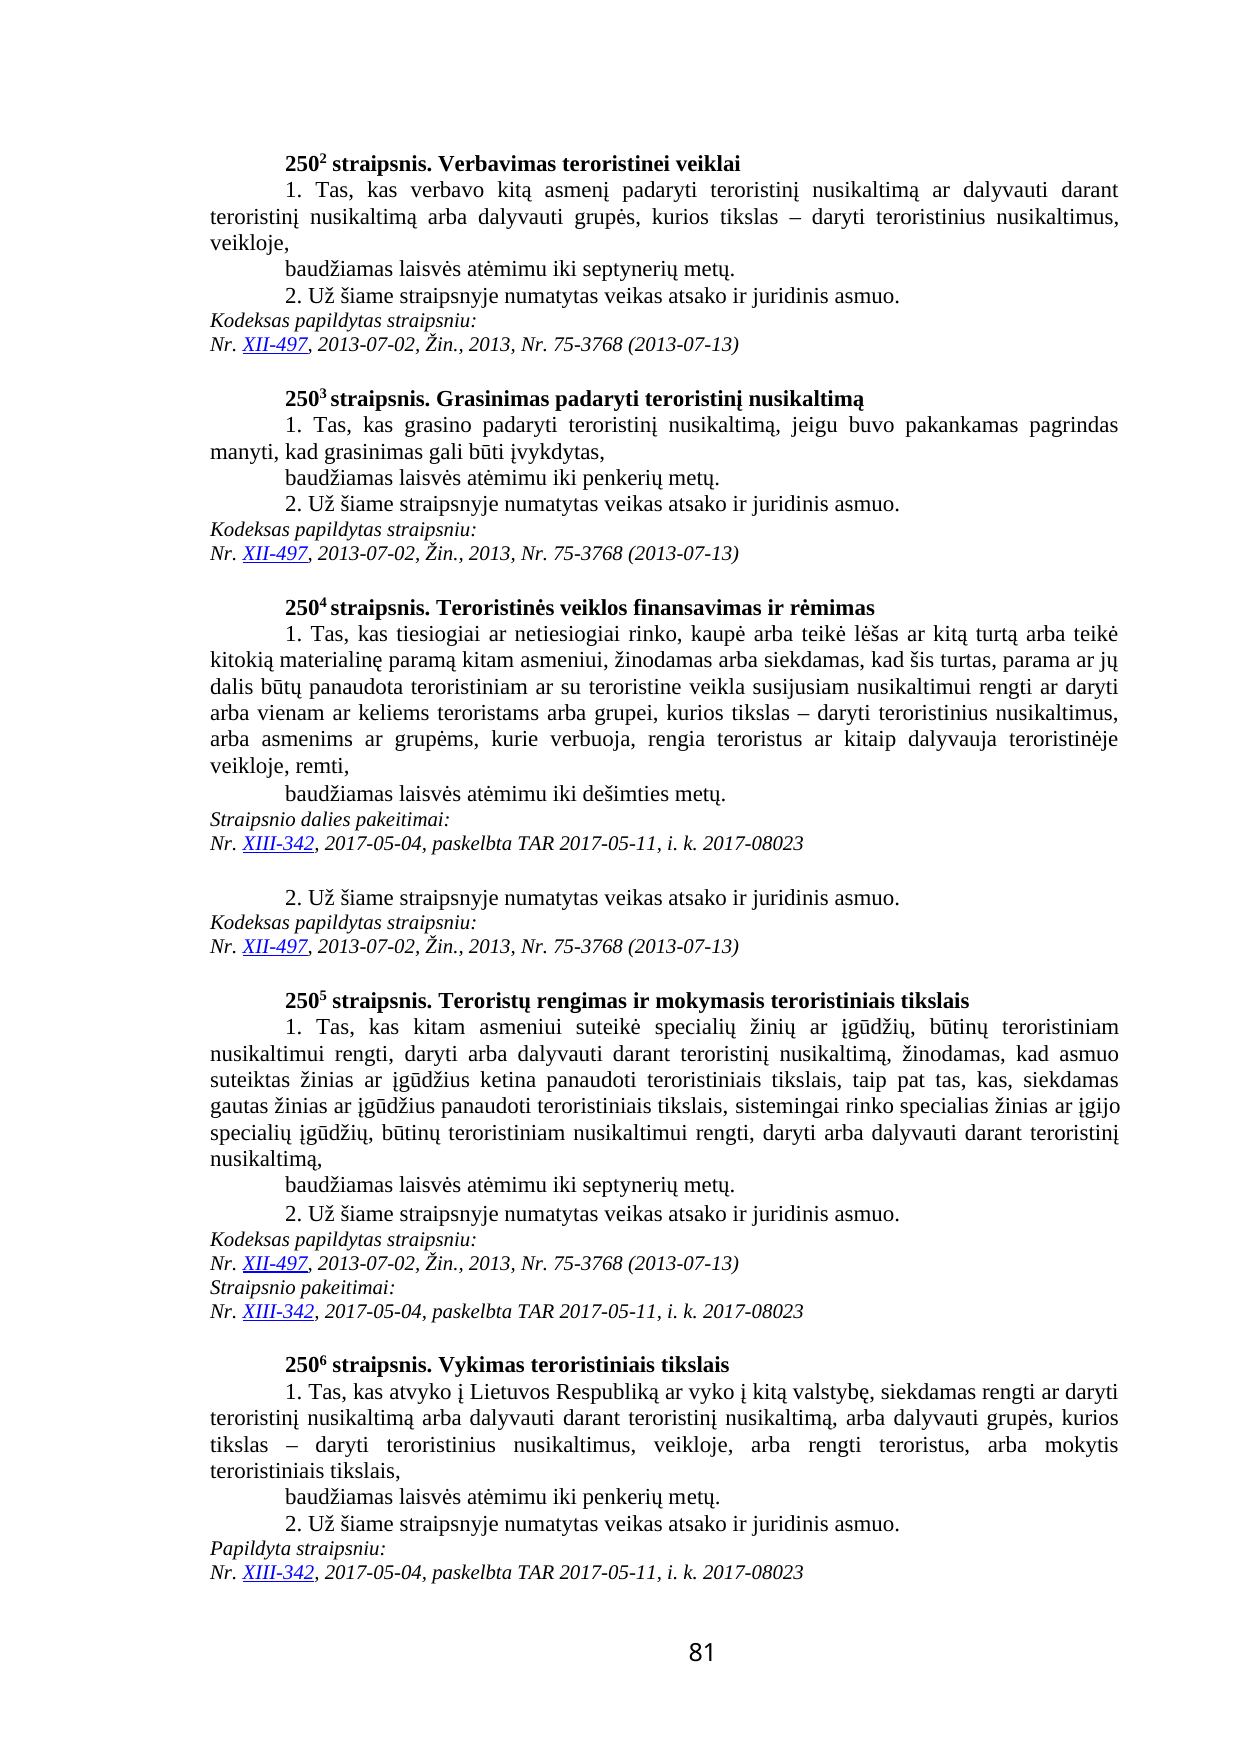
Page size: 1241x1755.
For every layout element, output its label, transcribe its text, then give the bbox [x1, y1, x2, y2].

text Kodeksas papildytas straipsniu: [210, 517, 1120, 541]
text 2. Už šiame straipsnyje numatytas veikas atsako ir juridinis asmuo. [210, 490, 1120, 517]
text 1. Tas, kas atvyko į Lietuvos Respubliką ar vyko į kitą valstybę, siekdamas rengti ar daryti teroristinį nusikaltimą arba dalyvauti darant teroristinį nusikaltimą, arba dalyvauti grupės, kurios tikslas – daryti teroristinius nusikaltimus, veikloje, arba rengti teroristus, arba mokytis teroristiniais tikslais, [210, 1378, 1120, 1483]
text baudžiamas laisvės atėmimu iki penkerių metų. [210, 1483, 1120, 1510]
text 2. Už šiame straipsnyje numatytas veikas atsako ir juridinis asmuo. [210, 1510, 1120, 1536]
text Nr. XIII-342, 2017-05-04, paskelbta TAR 2017-05-11, i. k. 2017-08023 [210, 831, 1120, 855]
text 1. Tas, kas verbavo kitą asmenį padaryti teroristinį nusikaltimą ar dalyvauti darant teroristinį nusikaltimą arba dalyvauti grupės, kurios tikslas – daryti teroristinius nusikaltimus, veikloje, [210, 176, 1120, 255]
text 2506 straipsnis. Vykimas teroristiniais tikslais [210, 1352, 1120, 1378]
text Straipsnio dalies pakeitimai: [210, 807, 1120, 831]
text Nr. XII-497, 2013-07-02, Žin., 2013, Nr. 75-3768 (2013-07-13) [210, 541, 1120, 565]
text 2. Už šiame straipsnyje numatytas veikas atsako ir juridinis asmuo. [210, 282, 1120, 308]
text 1. Tas, kas grasino padaryti teroristinį nusikaltimą, jeigu buvo pakankamas pagrindas manyti, kad grasinimas gali būti įvykdytas, [210, 411, 1120, 464]
text 2. Už šiame straipsnyje numatytas veikas atsako ir juridinis asmuo. [210, 884, 1120, 910]
text Straipsnio pakeitimai: [210, 1275, 1120, 1299]
text baudžiamas laisvės atėmimu iki dešimties metų. [210, 778, 1120, 807]
text Nr. XIII-342, 2017-05-04, paskelbta TAR 2017-05-11, i. k. 2017-08023 [210, 1299, 1120, 1323]
text 2504 straipsnis. Teroristinės veiklos finansavimas ir rėmimas [210, 594, 1120, 620]
text Nr. XII-497, 2013-07-02, Žin., 2013, Nr. 75-3768 (2013-07-13) [210, 1251, 1120, 1275]
text Kodeksas papildytas straipsniu: [210, 1227, 1120, 1251]
text Nr. XII-497, 2013-07-02, Žin., 2013, Nr. 75-3768 (2013-07-13) [210, 934, 1120, 958]
text Kodeksas papildytas straipsniu: [210, 308, 1120, 332]
text baudžiamas laisvės atėmimu iki penkerių metų. [210, 464, 1120, 490]
text 2503 straipsnis. Grasinimas padaryti teroristinį nusikaltimą [210, 385, 1120, 411]
text Papildyta straipsniu: [210, 1536, 1120, 1560]
text baudžiamas laisvės atėmimu iki septynerių metų. [210, 255, 1120, 282]
text 2505 straipsnis. Teroristų rengimas ir mokymasis teroristiniais tikslais [210, 987, 1120, 1013]
text 1. Tas, kas tiesiogiai ar netiesiogiai rinko, kaupė arba teikė lėšas ar kitą turtą arba teikė kitokią materialinę paramą kitam asmeniui, žinodamas arba siekdamas, kad šis turtas, parama ar jų dalis būtų panaudota teroristiniam ar su teroristine veikla susijusiam nusikaltimui rengti ar daryti arba vienam ar keliems teroristams arba grupei, kurios tikslas – daryti teroristinius nusikaltimus, arba asmenims ar grupėms, kurie verbuoja, rengia teroristus ar kitaip dalyvauja teroristinėje veikloje, remti, [210, 620, 1120, 778]
text Nr. XIII-342, 2017-05-04, paskelbta TAR 2017-05-11, i. k. 2017-08023 [210, 1560, 1120, 1584]
text baudžiamas laisvės atėmimu iki septynerių metų. [210, 1171, 1120, 1198]
text 2502 straipsnis. Verbavimas teroristinei veiklai [210, 150, 1120, 176]
text Nr. XII-497, 2013-07-02, Žin., 2013, Nr. 75-3768 (2013-07-13) [210, 332, 1120, 356]
text 2. Už šiame straipsnyje numatytas veikas atsako ir juridinis asmuo. [210, 1198, 1120, 1227]
text 1. Tas, kas kitam asmeniui suteikė specialių žinių ar įgūdžių, būtinų teroristiniam nusikaltimui rengti, daryti arba dalyvauti darant teroristinį nusikaltimą, žinodamas, kad asmuo suteiktas žinias ar įgūdžius ketina panaudoti teroristiniais tikslais, taip pat tas, kas, siekdamas gautas žinias ar įgūdžius panaudoti teroristiniais tikslais, sistemingai rinko specialias žinias ar įgijo specialių įgūdžių, būtinų teroristiniam nusikaltimui rengti, daryti arba dalyvauti darant teroristinį nusikaltimą, [210, 1013, 1120, 1171]
text Kodeksas papildytas straipsniu: [210, 910, 1120, 934]
